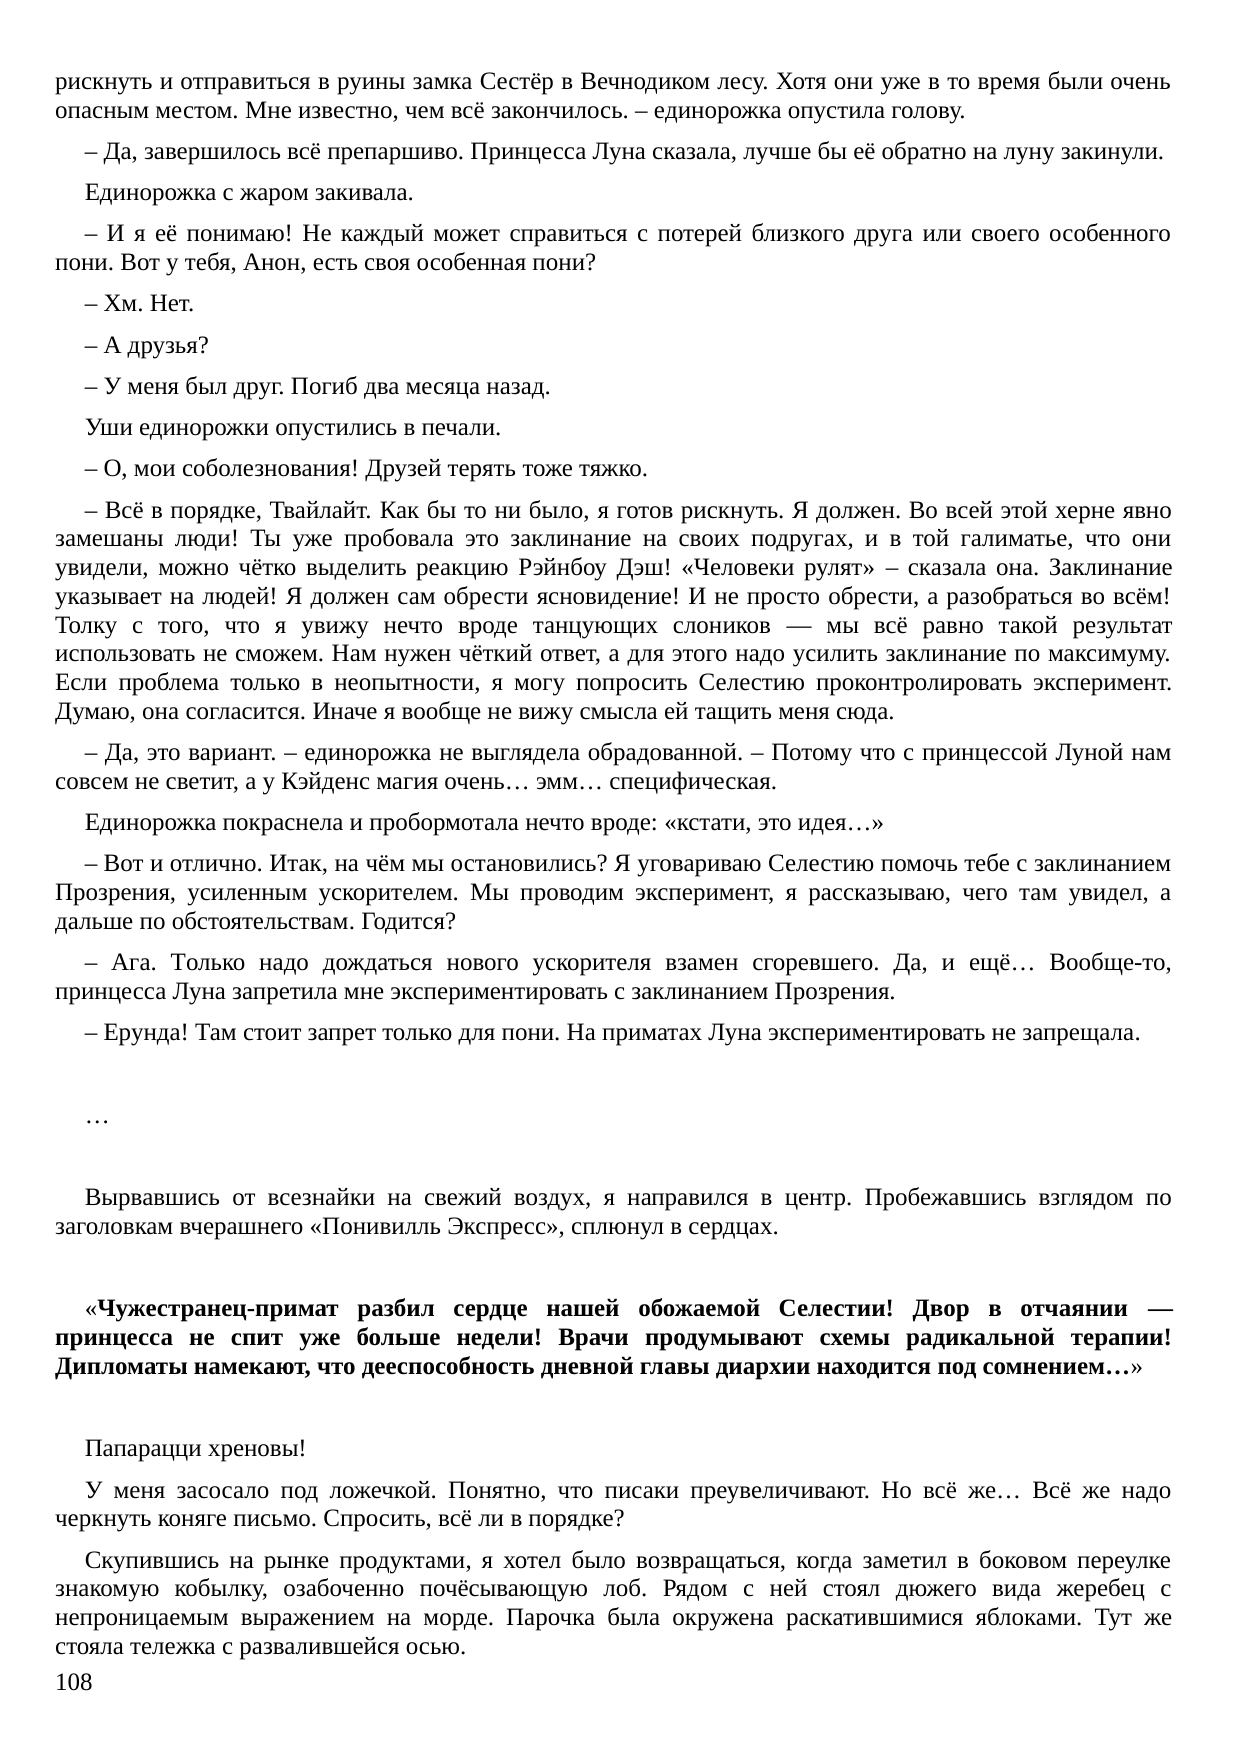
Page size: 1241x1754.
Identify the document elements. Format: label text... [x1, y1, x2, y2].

text У меня засосало под ложечкой. Понятно, что писаки преувеличивают. Но всё же… Всё же надо черкнуть коняге письмо. Спросить, всё ли в порядке? [55, 1475, 1173, 1532]
text рискнуть и отправиться в руины замка Сестёр в Вечнодиком лесу. Хотя они уже в то время были очень опасным местом. Мне известно, чем всё закончилось. – единорожка опустила голову. [55, 66, 1173, 123]
text – Да, это вариант. – единорожка не выглядела обрадованной. – Потому что с принцессой Луной нам совсем не светит, а у Кэйденс магия очень… эмм… специфическая. [55, 737, 1173, 795]
text – Всё в порядке, Твайлайт. Как бы то ни было, я готов рискнуть. Я должен. Во всей этой херне явно замешаны люди! Ты уже пробовала это заклинание на своих подругах, и в той галиматье, что они увидели, можно чётко выделить реакцию Рэйнбоу Дэш! «Человеки рулят» – сказала она. Заклинание указывает на людей! Я должен сам обрести ясновидение! И не просто обрести, а разобраться во всём! Толку с того, что я увижу нечто вроде танцующих слоников — мы всё равно такой результат использовать не сможем. Нам нужен чёткий ответ, а для этого надо усилить заклинание по максимуму. Если проблема только в неопытности, я могу попросить Селестию проконтролировать эксперимент. Думаю, она согласится. Иначе я вообще не вижу смысла ей тащить меня сюда. [55, 495, 1173, 725]
text – Ерунда! Там стоит запрет только для пони. На приматах Луна экспериментировать не запрещала. [55, 1017, 1173, 1046]
text – Да, завершилось всё препаршиво. Принцесса Луна сказала, лучше бы её обратно на луну закинули. [55, 136, 1173, 165]
text – Хм. Нет. [55, 288, 1173, 317]
text Единорожка покраснела и пробормотала нечто вроде: «кстати, это идея…» [55, 807, 1173, 836]
text «Чужестранец-примат разбил сердце нашей обожаемой Селестии! Двор в отчаянии — принцесса не спит уже больше недели! Врачи продумывают схемы радикальной терапии! Дипломаты намекают, что дееспособность дневной главы диархии находится под сомнением…» [55, 1293, 1173, 1380]
text – А друзья? [55, 330, 1173, 358]
text – Вот и отлично. Итак, на чём мы остановились? Я уговариваю Селестию помочь тебе с заклинанием Прозрения, усиленным ускорителем. Мы проводим эксперимент, я рассказываю, чего там увидел, а дальше по обстоятельствам. Годится? [55, 848, 1173, 935]
text Вырвавшись от всезнайки на свежий воздух, я направился в центр. Пробежавшись взглядом по заголовкам вчерашнего «Понивилль Экспресс», сплюнул в сердцах. [55, 1182, 1173, 1240]
text Скупившись на рынке продуктами, я хотел было возвращаться, когда заметил в боковом переулке знакомую кобылку, озабоченно почёсывающую лоб. Рядом с ней стоял дюжего вида жеребец с непроницаемым выражением на морде. Парочка была окружена раскатившимися яблоками. Тут же стояла тележка с развалившейся осью. [55, 1545, 1173, 1660]
text – У меня был друг. Погиб два месяца назад. [55, 371, 1173, 400]
text Уши единорожки опустились в печали. [55, 412, 1173, 441]
text … [55, 1100, 1173, 1128]
text Папарацци хреновы! [55, 1433, 1173, 1462]
text – И я её понимаю! Не каждый может справиться с потерей близкого друга или своего особенного пони. Вот у тебя, Анон, есть своя особенная пони? [55, 218, 1173, 276]
text Единорожка с жаром закивала. [55, 177, 1173, 206]
text – Ага. Только надо дождаться нового ускорителя взамен сгоревшего. Да, и ещё… Вообще-то, принцесса Луна запретила мне экспериментировать с заклинанием Прозрения. [55, 947, 1173, 1005]
text – О, мои соболезнования! Друзей терять тоже тяжко. [55, 453, 1173, 482]
